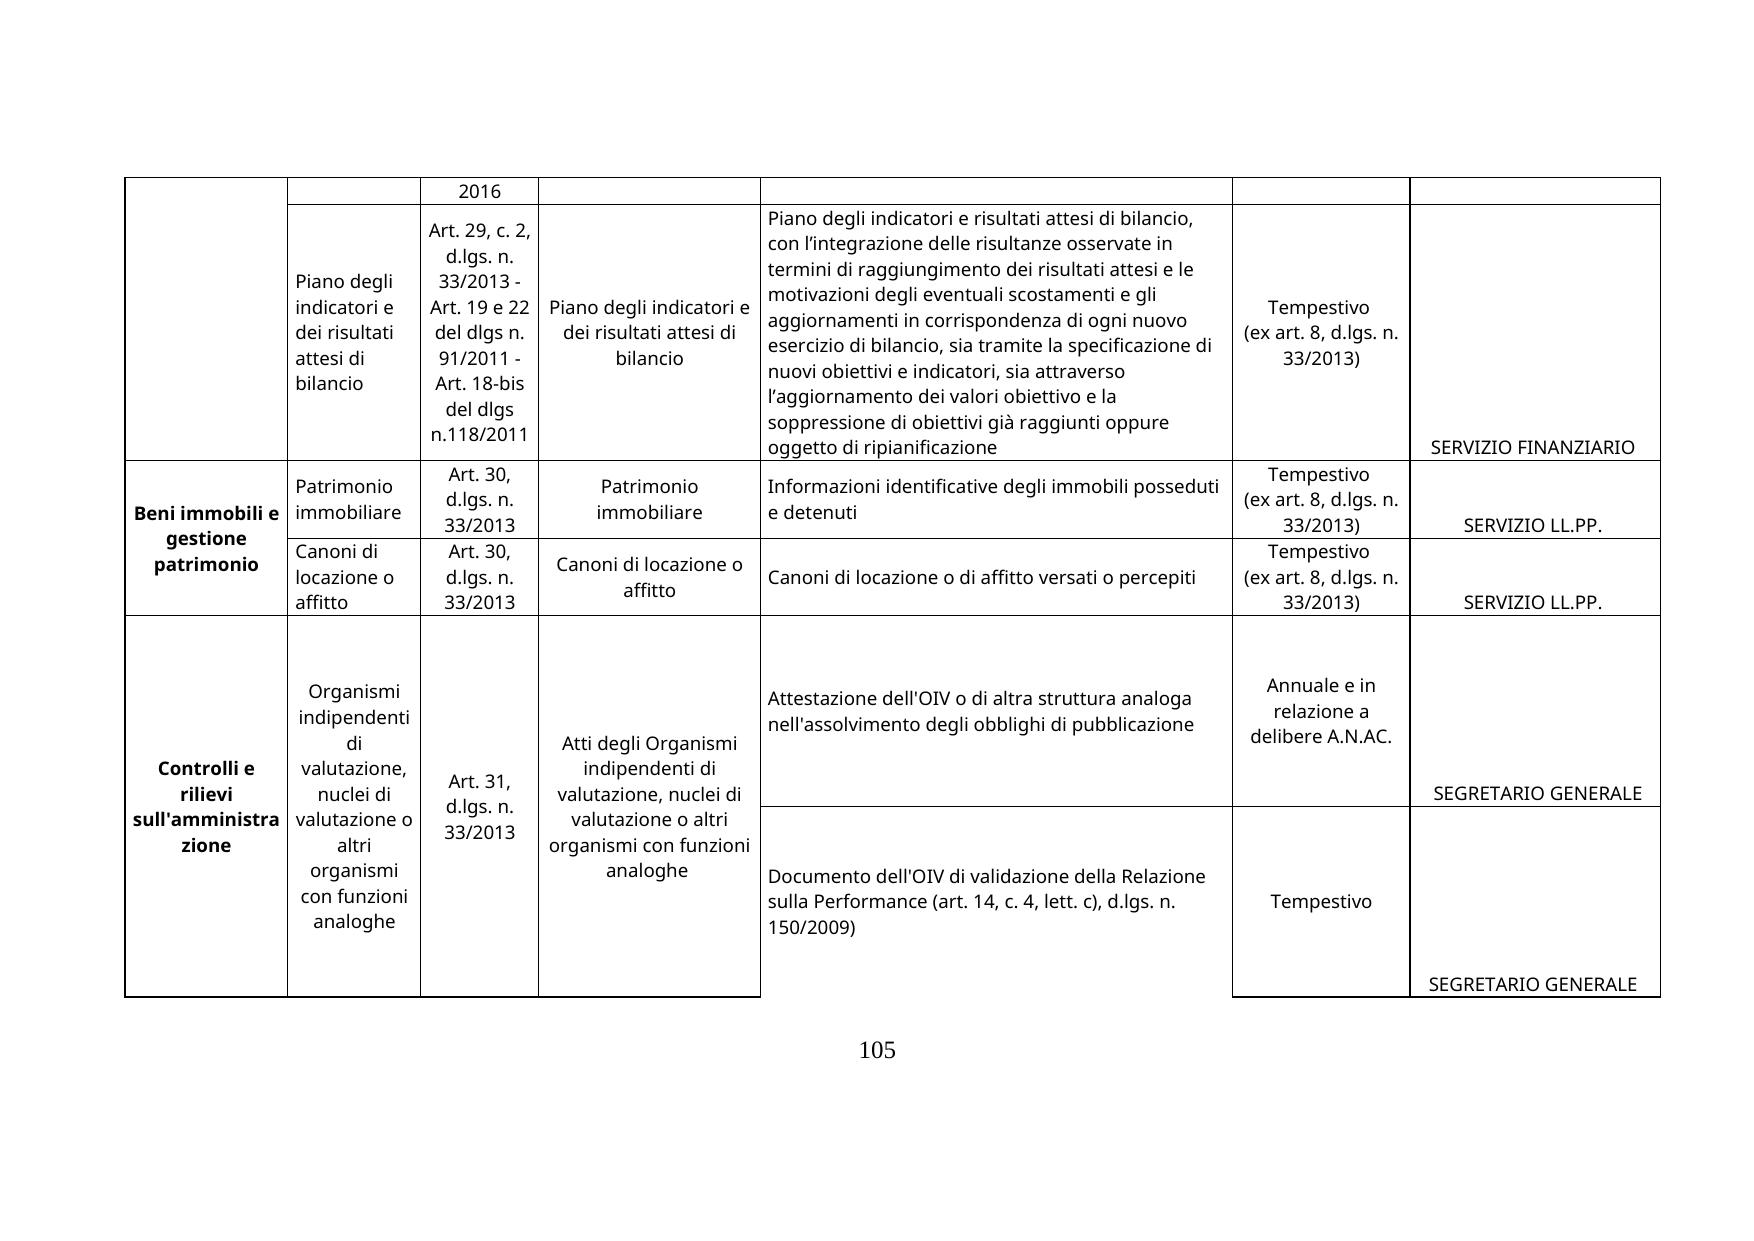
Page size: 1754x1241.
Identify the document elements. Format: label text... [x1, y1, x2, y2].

table_cell Art. 30, d.lgs. n. 33/2013 [421, 461, 538, 538]
table_cell Annuale e in relazione a delibere A.N.AC. [1233, 616, 1409, 806]
table_cell [288, 178, 420, 204]
table_cell Canoni di locazione o di affitto versati o percepiti [761, 539, 1232, 615]
table_cell Atti degli Organismi indipendenti di valutazione, nuclei di valutazione o altri organismi con funzioni analoghe [539, 616, 760, 996]
table_cell Tempestivo (ex art. 8, d.lgs. n. 33/2013) [1233, 539, 1409, 615]
table_cell Art. 30, d.lgs. n. 33/2013 [421, 539, 538, 615]
table_cell Piano degli indicatori e dei risultati attesi di bilancio [539, 205, 760, 460]
table_cell Tempestivo (ex art. 8, d.lgs. n. 33/2013) [1233, 205, 1409, 460]
table_cell Patrimonio immobiliare [539, 461, 760, 538]
table_cell [761, 178, 1232, 204]
table_cell Beni immobili e gestione patrimonio [126, 461, 287, 615]
table_cell SERVIZIO LL.PP. [1411, 539, 1660, 615]
table_cell [1233, 178, 1409, 204]
table_cell 2016 [421, 178, 538, 204]
table_cell Informazioni identificative degli immobili posseduti e detenuti [761, 461, 1232, 538]
table_cell [1411, 178, 1660, 204]
table_cell Art. 31, d.lgs. n. 33/2013 [421, 616, 538, 996]
table_cell Tempestivo (ex art. 8, d.lgs. n. 33/2013) [1233, 461, 1409, 538]
table_cell Documento dell'OIV di validazione della Relazione sulla Performance (art. 14, c. 4, lett. c), d.lgs. n. 150/2009) [761, 807, 1232, 996]
table_cell SEGRETARIO GENERALE [1411, 616, 1660, 806]
table_cell Patrimonio immobiliare [288, 461, 420, 538]
table_cell Tempestivo [1233, 807, 1409, 996]
table_cell [539, 178, 760, 204]
table_cell Canoni di locazione o affitto [539, 539, 760, 615]
table_cell Piano degli indicatori e dei risultati attesi di bilancio [288, 205, 420, 460]
table_cell Piano degli indicatori e risultati attesi di bilancio, con l’integrazione delle risultanze osservate in termini di raggiungimento dei risultati attesi e le motivazioni degli eventuali scostamenti e gli aggiornamenti in corrispondenza di ogni nuovo esercizio di bilancio, sia tramite la specificazione di nuovi obiettivi e indicatori, sia attraverso l’aggiornamento dei valori obiettivo e la soppressione di obiettivi già raggiunti oppure oggetto di ripianificazione [761, 205, 1232, 460]
table_cell Organismi indipendenti di valutazione, nuclei di valutazione o altri organismi con funzioni analoghe [288, 616, 420, 996]
table_cell [126, 178, 287, 460]
table_cell Controlli e rilievi sull'amministrazione [126, 616, 287, 996]
table_cell SERVIZIO FINANZIARIO [1411, 205, 1660, 460]
table_cell Canoni di locazione o affitto [288, 539, 420, 615]
table_cell Attestazione dell'OIV o di altra struttura analoga nell'assolvimento degli obblighi di pubblicazione [761, 616, 1232, 806]
table_cell SERVIZIO LL.PP. [1411, 461, 1660, 538]
table_cell Art. 29, c. 2, d.lgs. n. 33/2013 - Art. 19 e 22 del dlgs n. 91/2011 - Art. 18-bis del dlgs n.118/2011 [421, 205, 538, 460]
table_cell SEGRETARIO GENERALE [1411, 807, 1660, 996]
